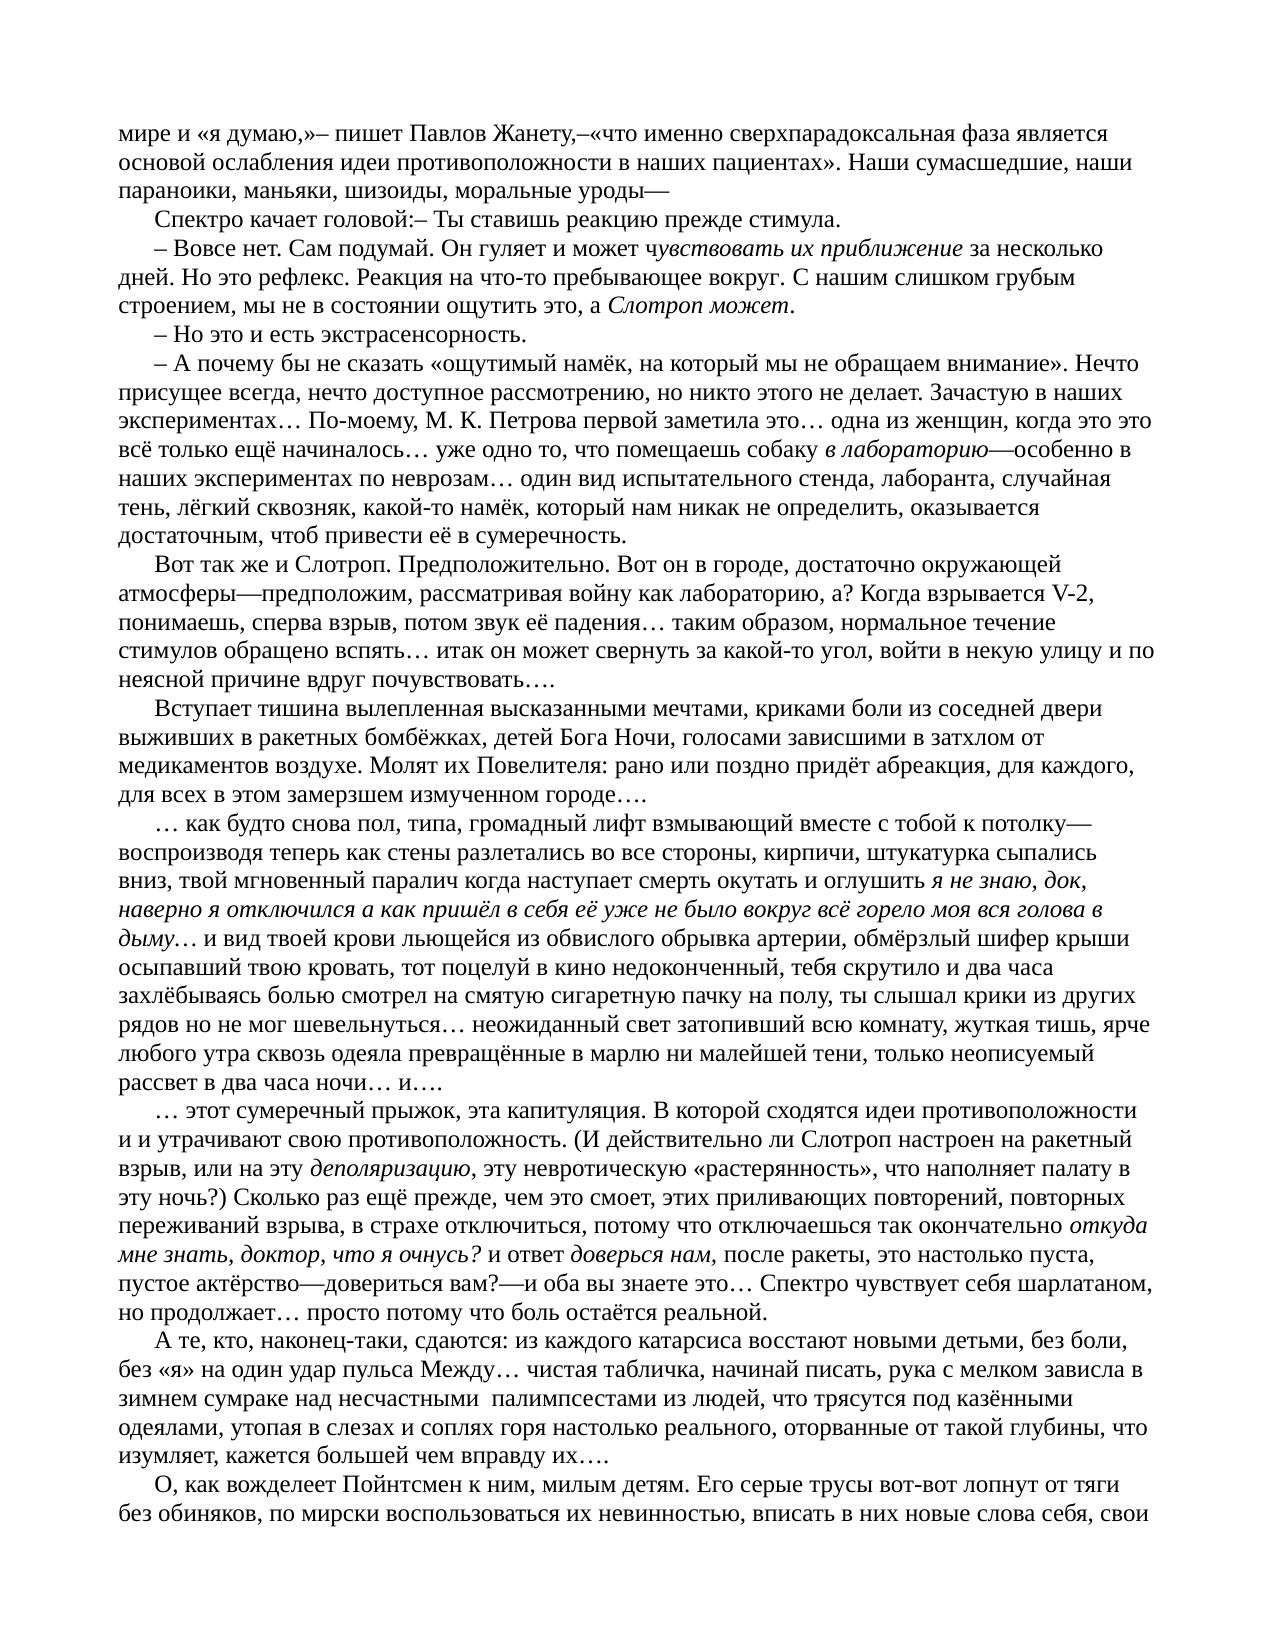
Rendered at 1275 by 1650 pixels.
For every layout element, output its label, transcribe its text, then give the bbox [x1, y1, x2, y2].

text Вот так же и Слотроп. Предположительно. Вот он в городе, достаточно окружающей атмосферы—предположим, рассматривая войну как лабораторию, а? Когда взрывается V-2, понимаешь, сперва взрыв, потом звук её падения… таким образом, нормальное течение стимулов обращено вспять… итак он может свернуть за какой-то угол, войти в некую улицу и по неясной причине вдруг почувствовать…. [118, 549, 1157, 693]
text … этот сумеречный прыжок, эта капитуляция. В которой сходятся идеи противоположности и и утрачивают свою противоположность. (И действительно ли Слотроп настроен на ракетный взрыв, или на эту деполяризацию, эту невротическую «растерянность», что наполняет палату в эту ночь?) Сколько раз ещё прежде, чем это смоет, этих приливающих повторений, повторных переживаний взрыва, в страхе отключиться, потому что отключаешься так окончательно откуда мне знать, доктор, что я очнусь? и ответ доверься нам, после ракеты, это настолько пуста, пустое актёрство—довериться вам?—и оба вы знаете это… Спектро чувствует себя шарлатаном, но продолжает… просто потому что боль остаётся реальной. [118, 1096, 1157, 1326]
text … как будто снова пол, типа, громадный лифт взмывающий вместе с тобой к потолку—воспроизводя теперь как стены разлетались во все стороны, кирпичи, штукатурка сыпались вниз, твой мгновенный паралич когда наступает смерть окутать и оглушить я не знаю, док, наверно я отключился а как пришёл в себя её уже не было вокруг всё горело моя вся голова в дыму… и вид твоей крови льющейся из обвислого обрывка артерии, обмёрзлый шифер крыши осыпавший твою кровать, тот поцелуй в кино недоконченный, тебя скрутило и два часа захлёбываясь болью смотрел на смятую сигаретную пачку на полу, ты слышал крики из других рядов но не мог шевельнуться… неожиданный свет затопивший всю комнату, жуткая тишь, ярче любого утра сквозь одеяла превращённые в марлю ни малейшей тени, только неописуемый рассвет в два часа ночи… и…. [118, 808, 1157, 1096]
text мире и «я думаю,»– пишет Павлов Жанету,–«что именно сверхпарадоксальная фаза является основой ослабления идеи противоположности в наших пациентах». Наши сумасшедшие, наши параноики, маньяки, шизоиды, моральные уроды— [118, 118, 1157, 204]
text – Но это и есть экстрасенсорность. [118, 319, 1157, 348]
text Вступает тишина вылепленная высказанными мечтами, криками боли из соседней двери выживших в ракетных бомбёжках, детей Бога Ночи, голосами зависшими в затхлом от медикаментов воздухе. Молят их Повелителя: рано или поздно придёт абреакция, для каждого, для всех в этом замерзшем измученном городе…. [118, 693, 1157, 808]
text А те, кто, наконец-таки, сдаются: из каждого катарсиса восстают новыми детьми, без боли, без «я» на один удар пульса Между… чистая табличка, начинай писать, рука с мелком зависла в зимнем сумраке над несчастными палимпсестами из людей, что трясутся под казёнными одеялами, утопая в слезах и соплях горя настолько реального, оторванные от такой глубины, что изумляет, кажется большей чем вправду их…. [118, 1326, 1157, 1469]
text – А почему бы не сказать «ощутимый намёк, на который мы не обращаем внимание». Нечто присущее всегда, нечто доступное рассмотрению, но никто этого не делает. Зачастую в наших экспериментах… По-моему, М. К. Петрова первой заметила это… одна из женщин, когда это это всё только ещё начиналось… уже одно то, что помещаешь собаку в лабораторию—особенно в наших экспериментах по неврозам… один вид испытательного стенда, лаборанта, случайная тень, лёгкий сквозняк, какой-то намёк, который нам никак не определить, оказывается достаточным, чтоб привести её в сумеречность. [118, 348, 1157, 549]
text – Вовсе нет. Сам подумай. Он гуляет и может чувствовать их приближение за несколько дней. Но это рефлекс. Реакция на что-то пребывающее вокруг. С нашим слишком грубым строением, мы не в состоянии ощутить это, а Слотроп может. [118, 233, 1157, 319]
text О, как вожделеет Пойнтсмен к ним, милым детям. Его серые трусы вот-вот лопнут от тяги без обиняков, по мирски воспользоваться их невинностью, вписать в них новые слова себя, свои [118, 1469, 1157, 1527]
text Спектро качает головой:– Ты ставишь реакцию прежде стимула. [118, 204, 1157, 233]
